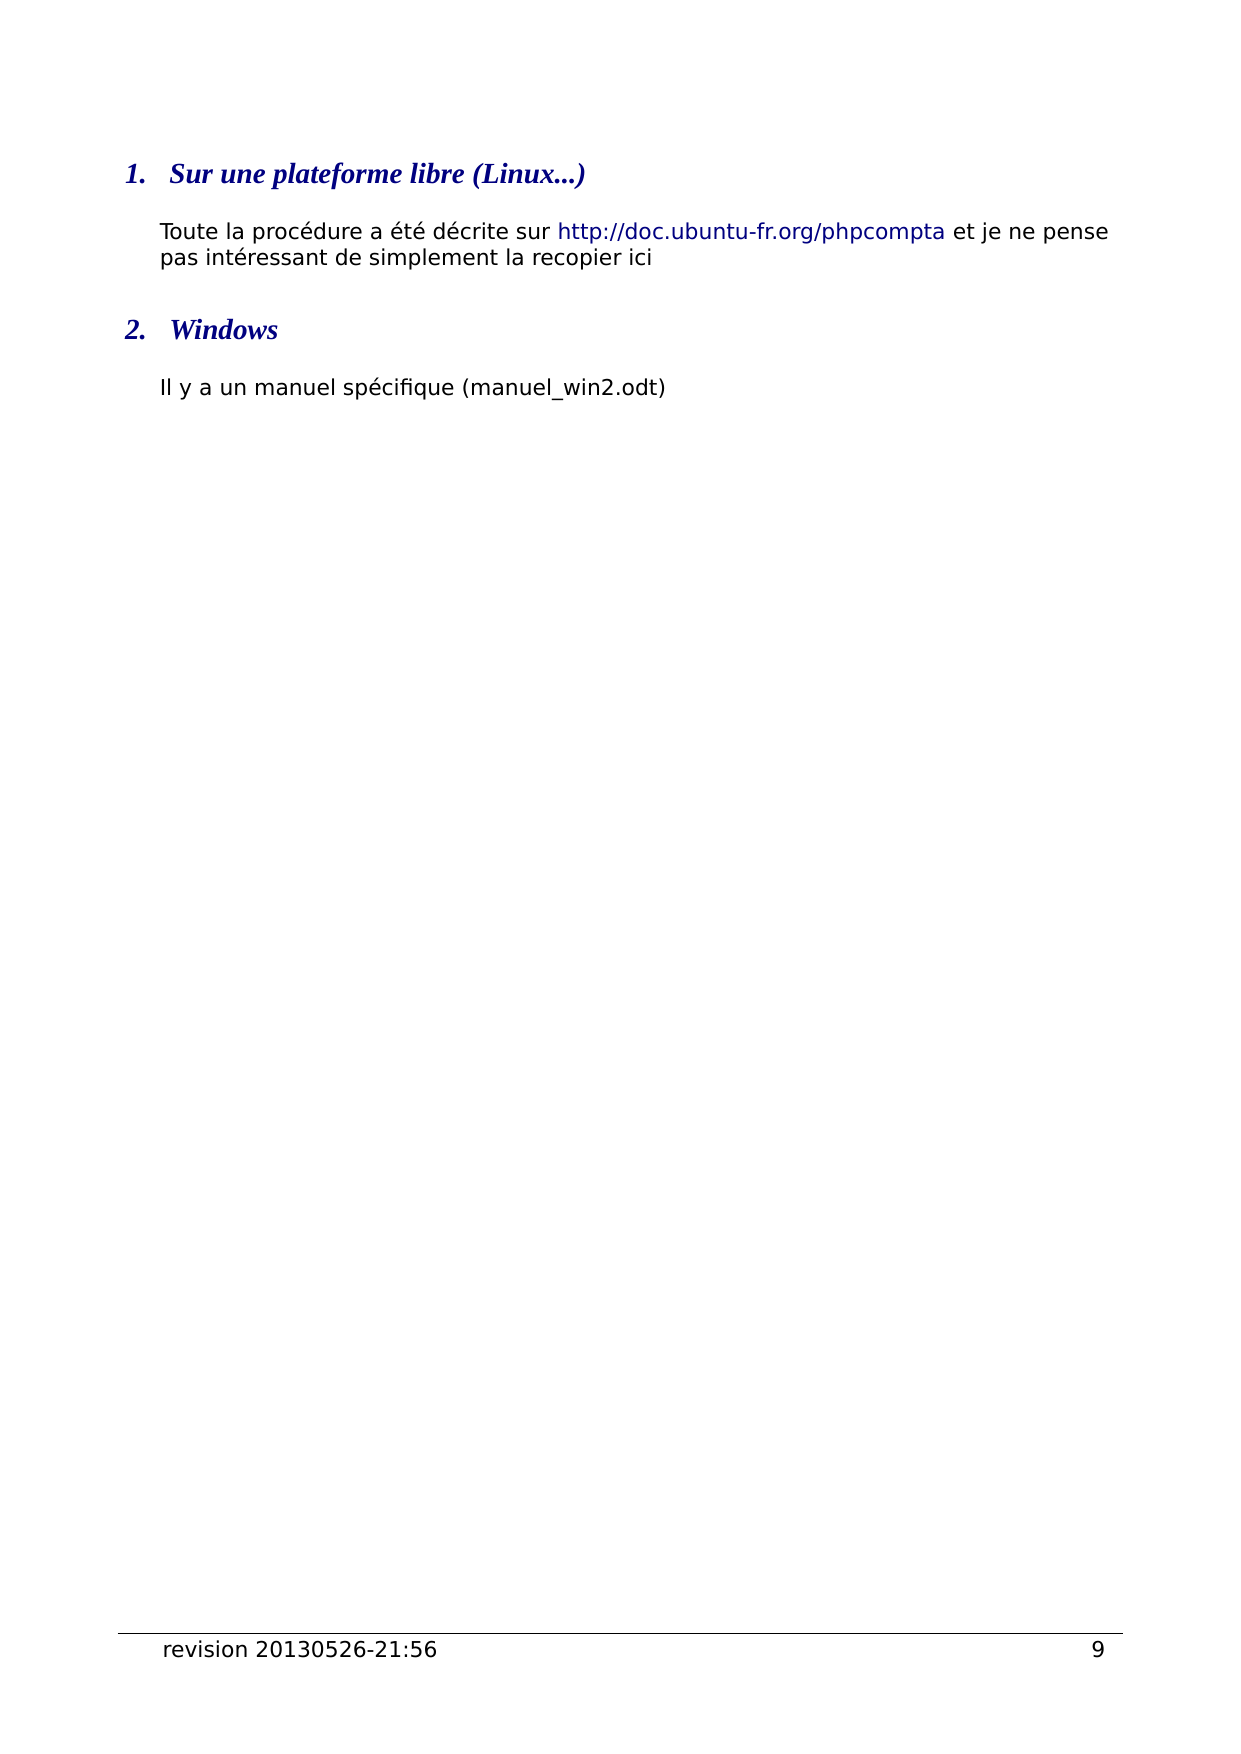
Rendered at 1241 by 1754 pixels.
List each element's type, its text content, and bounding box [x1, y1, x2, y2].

text Toute la procédure a été décrite sur http://doc.ubuntu-fr.org/phpcompta et je ne pense pas intéressant de simplement la recopier ici [159, 219, 1123, 270]
text Il y a un manuel spécifique (manuel_win2.odt) [159, 375, 1123, 401]
subtitle Windows [117, 312, 1123, 346]
subtitle Sur une plateforme libre (Linux...) [117, 156, 1123, 189]
